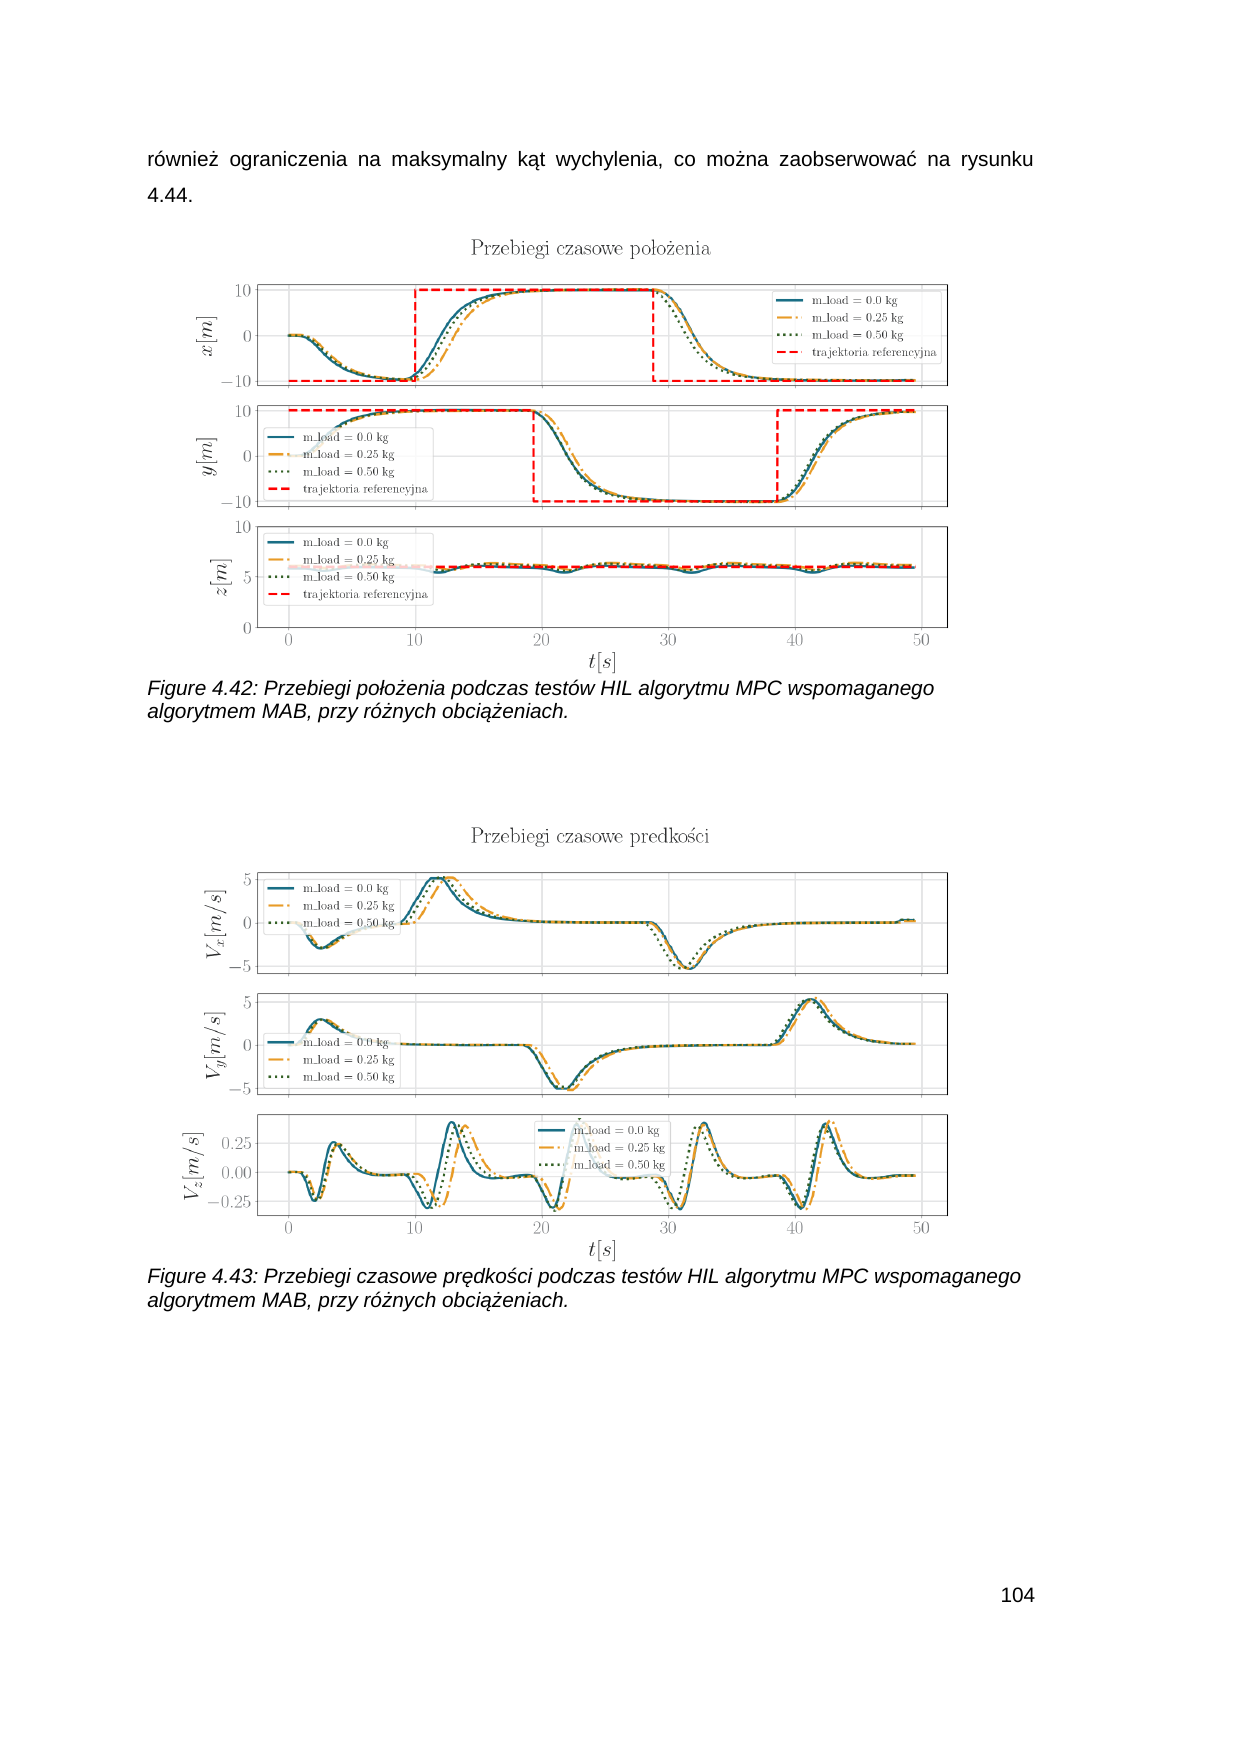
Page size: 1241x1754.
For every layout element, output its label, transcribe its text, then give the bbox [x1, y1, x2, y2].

picture [147, 819, 1035, 1264]
text również ograniczenia na maksymalny kąt wychylenia, co można zaobserwować na rysunku 4.44. [147, 147, 1035, 207]
text Figure 4.43: Przebiegi czasowe prędkości podczas testów HIL algorytmu MPC wspomaganego algorytmem MAB, przy różnych obciążeniach. [147, 1264, 1035, 1311]
text Figure 4.42: Przebiegi położenia podczas testów HIL algorytmu MPC wspomaganego algorytmem MAB, przy różnych obciążeniach. [147, 676, 1035, 723]
picture [147, 231, 1035, 676]
